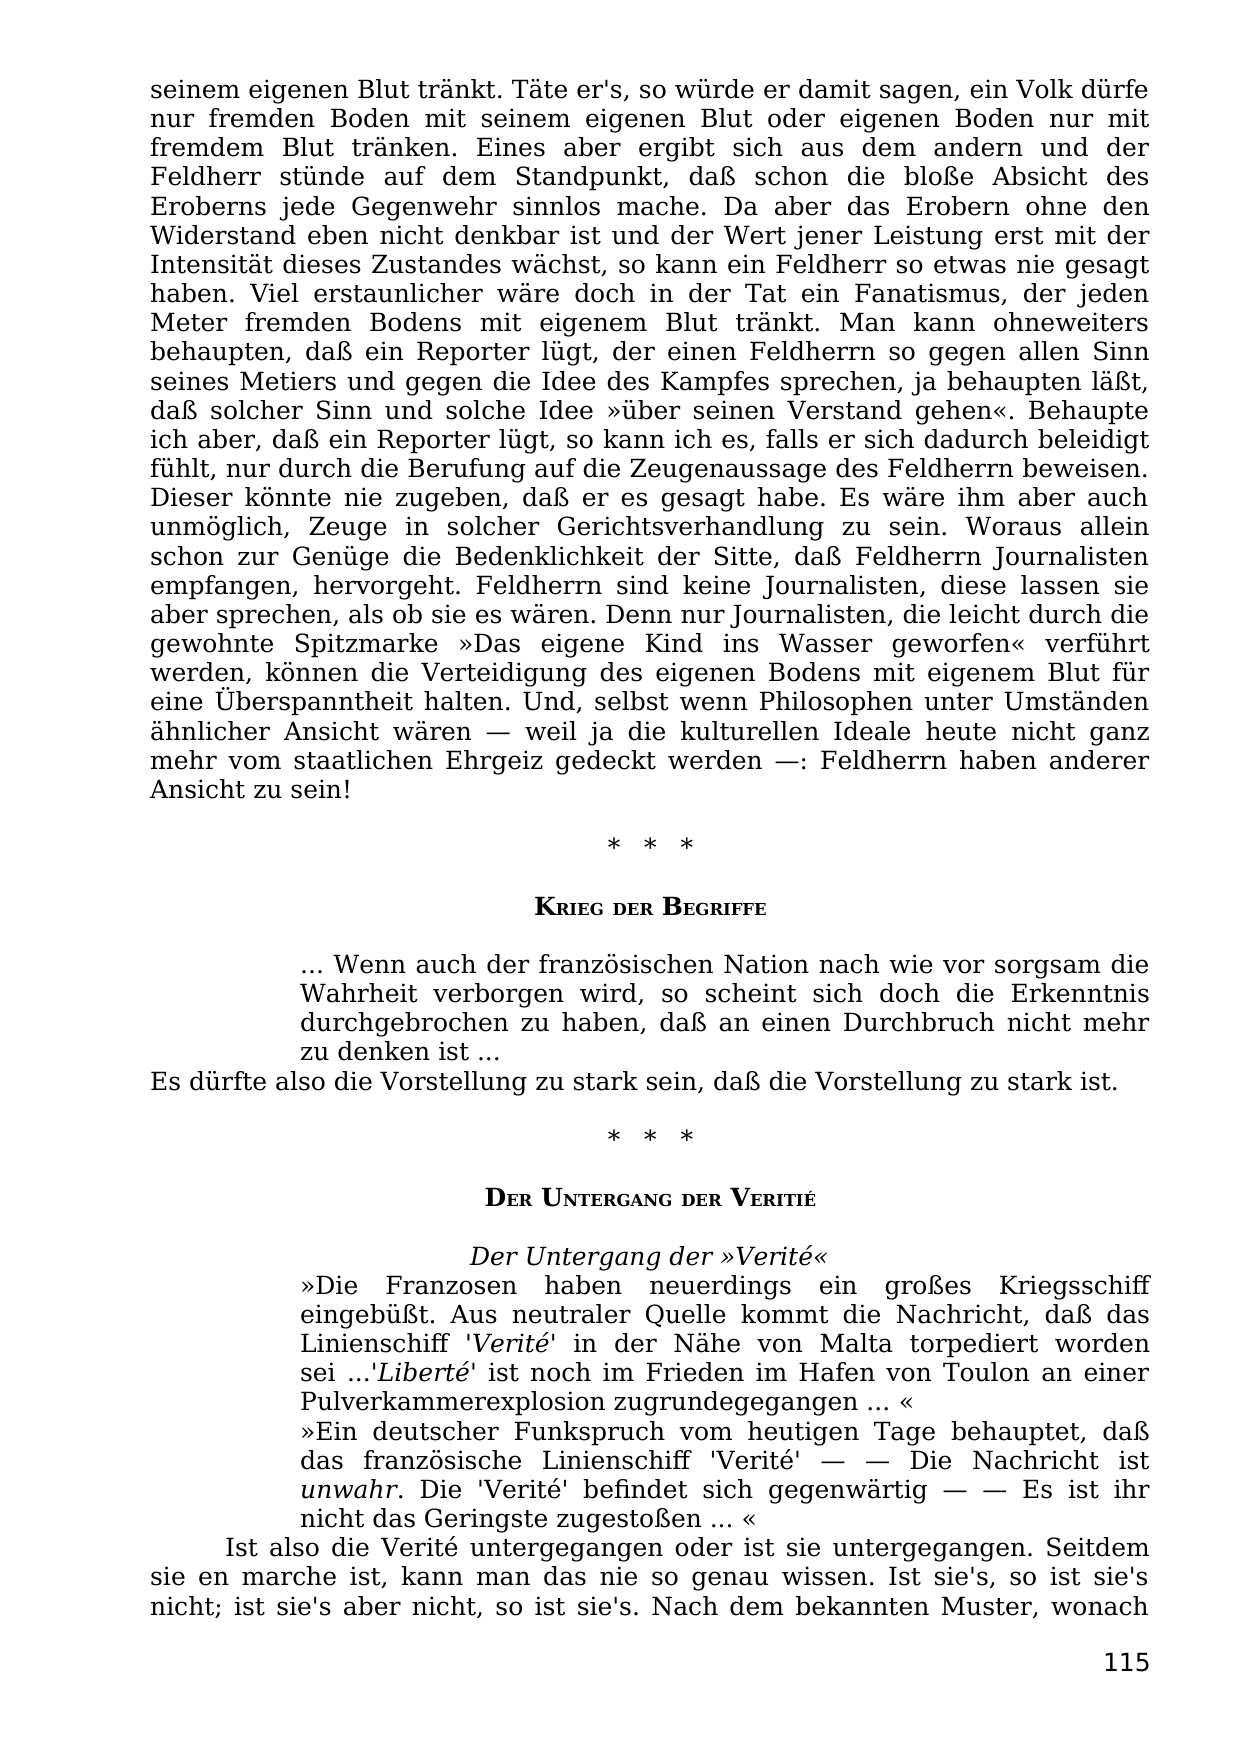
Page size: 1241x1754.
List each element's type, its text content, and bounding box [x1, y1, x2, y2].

text Der Untergang der Veritié [150, 1154, 1151, 1212]
text Ist also die Verité untergegangen oder ist sie untergegangen. Seitdem sie en marche ist, kann man das nie so genau wissen. Ist sie's, so ist sie's nicht; ist sie's aber nicht, so ist sie's. Nach dem bekannten Muster, wonach [150, 1533, 1151, 1621]
text seinem eigenen Blut tränkt. Täte er's, so würde er damit sagen, ein Volk dürfe nur fremden Boden mit seinem eigenen Blut oder eigenen Boden nur mit fremdem Blut tränken. Eines aber ergibt sich aus dem andern und der Feldherr stünde auf dem Standpunkt, daß schon die bloße Absicht des Eroberns jede Gegenwehr sinnlos mache. Da aber das Erobern ohne den Widerstand eben nicht denkbar ist und der Wert jener Leistung erst mit der Intensität dieses Zustandes wächst, so kann ein Feldherr so etwas nie gesagt haben. Viel erstaunlicher wäre doch in der Tat ein Fanatismus, der jeden Meter fremden Bodens mit eigenem Blut tränkt. Man kann ohneweiters behaupten, daß ein Reporter lügt, der einen Feldherrn so gegen allen Sinn seines Metiers und gegen die Idee des Kampfes sprechen, ja behaupten läßt, daß solcher Sinn und solche Idee »über seinen Verstand gehen«. Behaupte ich aber, daß ein Reporter lügt, so kann ich es, falls er sich dadurch beleidigt fühlt, nur durch die Berufung auf die Zeugenaussage des Feldherrn beweisen. Dieser könnte nie zugeben, daß er es gesagt habe. Es wäre ihm aber auch unmöglich, Zeuge in solcher Gerichtsverhandlung zu sein. Woraus allein schon zur Genüge die Bedenklichkeit der Sitte, daß Feldherrn Journalisten empfangen, hervorgeht. Feldherrn sind keine Journalisten, diese lassen sie aber sprechen, als ob sie es wären. Denn nur Journalisten, die leicht durch die gewohnte Spitzmarke »Das eigene Kind ins Wasser geworfen« verführt werden, können die Verteidigung des eigenen Bodens mit eigenem Blut für eine Überspanntheit halten. Und, selbst wenn Philosophen unter Umständen ähnlicher Ansicht wären — weil ja die kulturellen Ideale heute nicht ganz mehr vom staatlichen Ehrgeiz gedeckt werden —: Feldherrn haben anderer Ansicht zu sein! [150, 75, 1151, 804]
text ... Wenn auch der französischen Nation nach wie vor sorgsam die Wahrheit verborgen wird, so scheint sich doch die Erkenntnis durchgebrochen zu haben, daß an einen Durchbruch nicht mehr zu denken ist ... [300, 950, 1151, 1067]
text Es dürfte also die Vorstellung zu stark sein, daß die Vorstellung zu stark ist. [150, 1067, 1151, 1096]
text Krieg der Begriffe [150, 862, 1151, 921]
text Der Untergang der »Verité« [150, 1242, 1151, 1271]
text * * * [150, 833, 1151, 862]
text * * * [150, 1125, 1151, 1154]
text »Ein deutscher Funkspruch vom heutigen Tage behauptet, daß das französische Linienschiff 'Verité' — — Die Nachricht ist unwahr. Die 'Verité' befindet sich gegenwärtig — — Es ist ihr nicht das Geringste zugestoßen ... « [300, 1417, 1151, 1533]
text »Die Franzosen haben neuerdings ein großes Kriegsschiff eingebüßt. Aus neutraler Quelle kommt die Nachricht, daß das Linienschiff 'Verité' in der Nähe von Malta torpediert worden sei ...'Liberté' ist noch im Frieden im Hafen von Toulon an einer Pulverkammerexplosion zugrundegegangen ... « [300, 1271, 1151, 1417]
